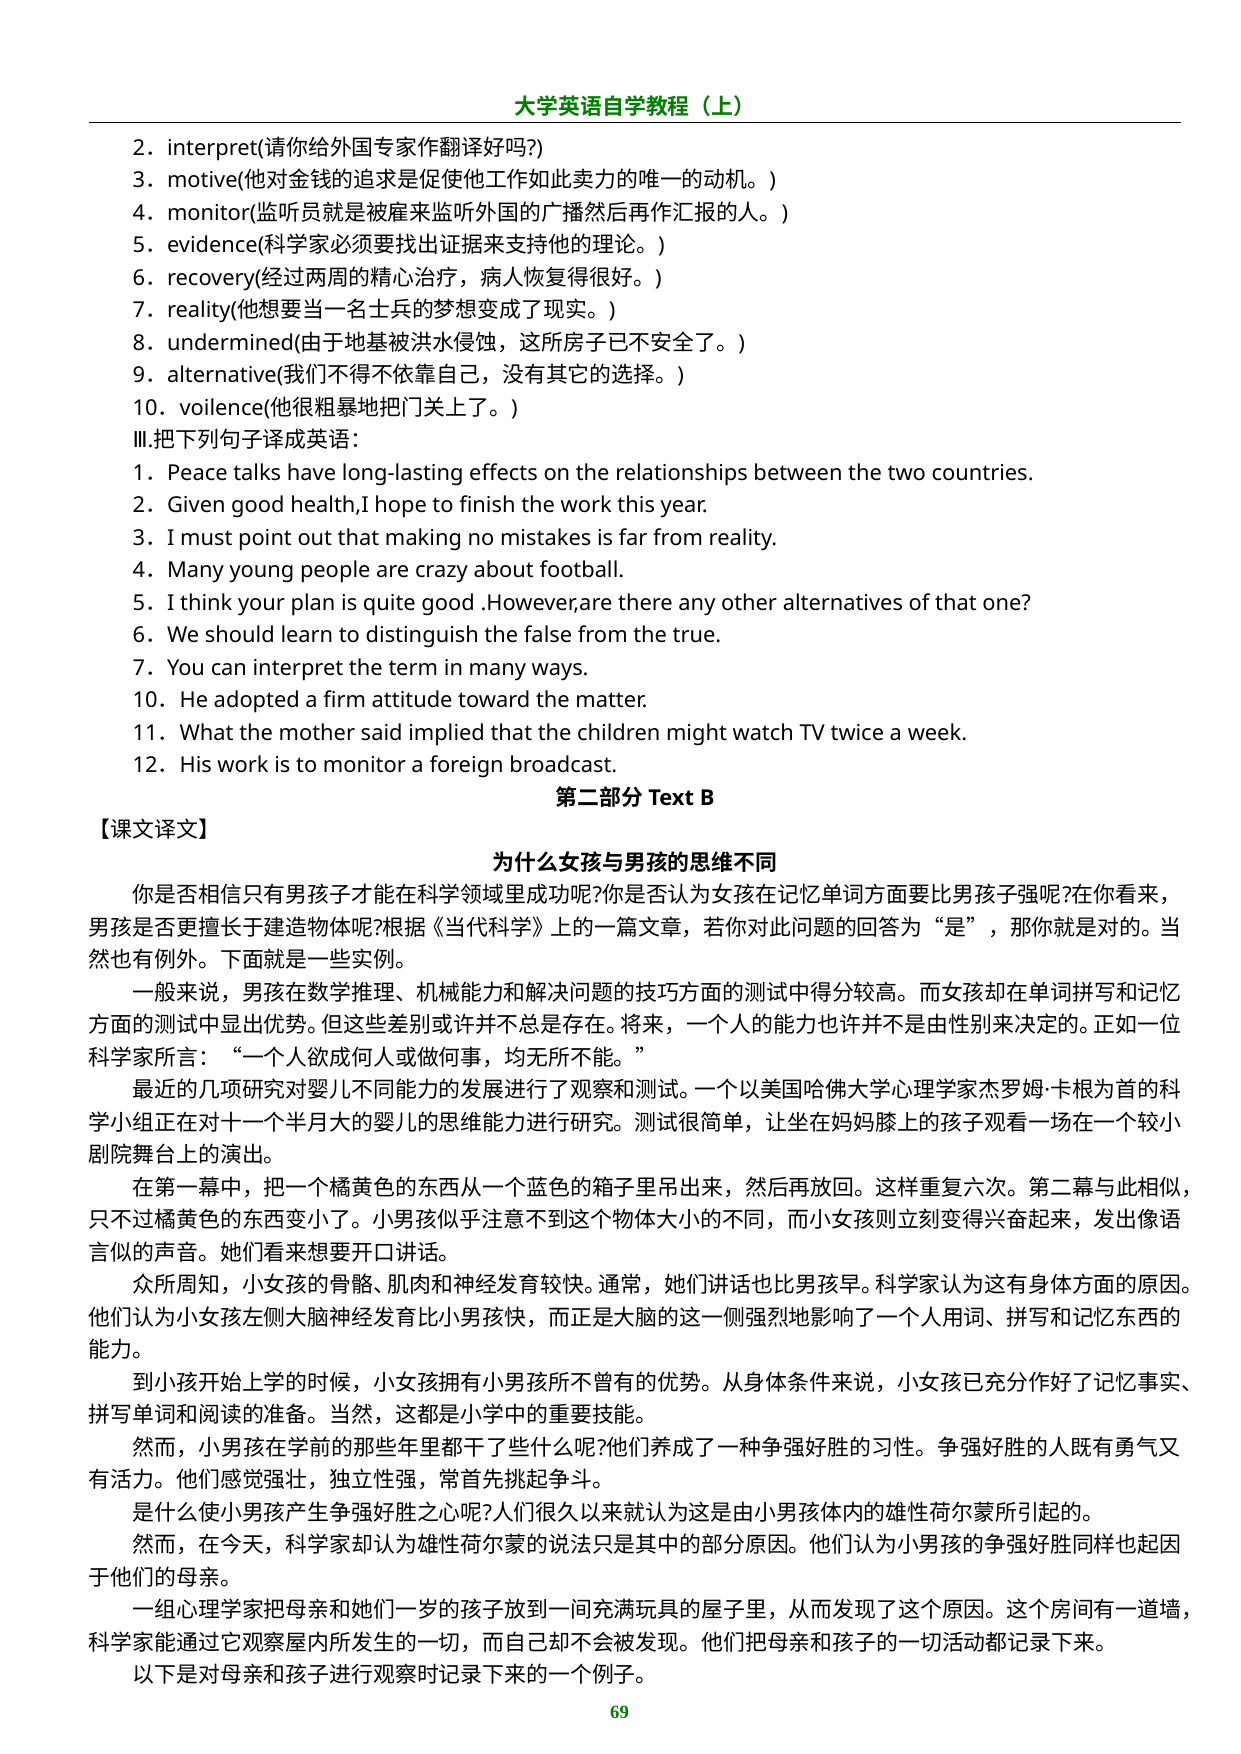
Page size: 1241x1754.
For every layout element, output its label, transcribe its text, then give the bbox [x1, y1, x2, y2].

text 2．Given good health,I hope to finish the work this year. [89, 487, 1181, 519]
text 10．He adopted a firm attitude toward the matter. [89, 682, 1181, 714]
text 6．We should learn to distinguish the false from the true. [89, 617, 1181, 649]
text 12．His work is to monitor a foreign broadcast. [89, 747, 1181, 779]
text 一组心理学家把母亲和她们一岁的孩子放到一间充满玩具的屋子里，从而发现了这个原因。这个房间有一道墙，科学家能通过它观察屋内所发生的一切，而自己却不会被发现。他们把母亲和孩子的一切活动都记录下来。 [89, 1592, 1181, 1657]
text 10．voilence(他很粗暴地把门关上了。) [89, 389, 1181, 422]
text 一般来说，男孩在数学推理、机械能力和解决问题的技巧方面的测试中得分较高。而女孩却在单词拼写和记忆方面的测试中显出优势。但这些差别或许并不总是存在。将来，一个人的能力也许并不是由性别来决定的。正如一位科学家所言：“一个人欲成何人或做何事，均无所不能。” [89, 974, 1181, 1072]
text 8．undermined(由于地基被洪水侵蚀，这所房子已不安全了。) [89, 324, 1181, 357]
text 3．motive(他对金钱的追求是促使他工作如此卖力的唯一的动机。) [89, 162, 1181, 194]
text 然而，在今天，科学家却认为雄性荷尔蒙的说法只是其中的部分原因。他们认为小男孩的争强好胜同样也起因于他们的母亲。 [89, 1527, 1181, 1592]
text 为什么女孩与男孩的思维不同 [89, 844, 1181, 877]
text 4．monitor(监听员就是被雇来监听外国的广播然后再作汇报的人。) [89, 194, 1181, 227]
text 最近的几项研究对婴儿不同能力的发展进行了观察和测试。一个以美国哈佛大学心理学家杰罗姆·卡根为首的科学小组正在对十一个半月大的婴儿的思维能力进行研究。测试很简单，让坐在妈妈膝上的孩子观看一场在一个较小剧院舞台上的演出。 [89, 1072, 1181, 1169]
text 第二部分 Text B [89, 779, 1181, 812]
text 7．reality(他想要当一名士兵的梦想变成了现实。) [89, 292, 1181, 324]
text 到小孩开始上学的时候，小女孩拥有小男孩所不曾有的优势。从身体条件来说，小女孩已充分作好了记忆事实、拼写单词和阅读的准备。当然，这都是小学中的重要技能。 [89, 1364, 1181, 1429]
text 1．Peace talks have long-lasting effects on the relationships between the two countries. [89, 454, 1181, 487]
text 6．recovery(经过两周的精心治疗，病人恢复得很好。) [89, 259, 1181, 292]
text 7．You can interpret the term in many ways. [89, 649, 1181, 682]
text 【课文译文】 [89, 812, 1181, 844]
text 在第一幕中，把一个橘黄色的东西从一个蓝色的箱子里吊出来，然后再放回。这样重复六次。第二幕与此相似，只不过橘黄色的东西变小了。小男孩似乎注意不到这个物体大小的不同，而小女孩则立刻变得兴奋起来，发出像语言似的声音。她们看来想要开口讲话。 [89, 1169, 1181, 1267]
text 11．What the mother said implied that the children might watch TV twice a week. [89, 714, 1181, 747]
text 3．I must point out that making no mistakes is far from reality. [89, 519, 1181, 552]
text 众所周知，小女孩的骨骼、肌肉和神经发育较快。通常，她们讲话也比男孩早。科学家认为这有身体方面的原因。他们认为小女孩左侧大脑神经发育比小男孩快，而正是大脑的这一侧强烈地影响了一个人用词、拼写和记忆东西的能力。 [89, 1267, 1181, 1364]
text 是什么使小男孩产生争强好胜之心呢?人们很久以来就认为这是由小男孩体内的雄性荷尔蒙所引起的。 [89, 1494, 1181, 1527]
text 5．evidence(科学家必须要找出证据来支持他的理论。) [89, 227, 1181, 259]
text 4．Many young people are crazy about football. [89, 552, 1181, 584]
text 5．I think your plan is quite good .However,are there any other alternatives of that one? [89, 584, 1181, 617]
text 你是否相信只有男孩子才能在科学领域里成功呢?你是否认为女孩在记忆单词方面要比男孩子强呢?在你看来，男孩是否更擅长于建造物体呢?根据《当代科学》上的一篇文章，若你对此问题的回答为“是”，那你就是对的。当然也有例外。下面就是一些实例。 [89, 877, 1181, 974]
text 以下是对母亲和孩子进行观察时记录下来的一个例子。 [89, 1657, 1181, 1689]
text 然而，小男孩在学前的那些年里都干了些什么呢?他们养成了一种争强好胜的习性。争强好胜的人既有勇气又有活力。他们感觉强壮，独立性强，常首先挑起争斗。 [89, 1429, 1181, 1494]
text 9．alternative(我们不得不依靠自己，没有其它的选择。) [89, 357, 1181, 389]
text Ⅲ.把下列句子译成英语： [89, 422, 1181, 454]
text 2．interpret(请你给外国专家作翻译好吗?) [89, 129, 1181, 162]
